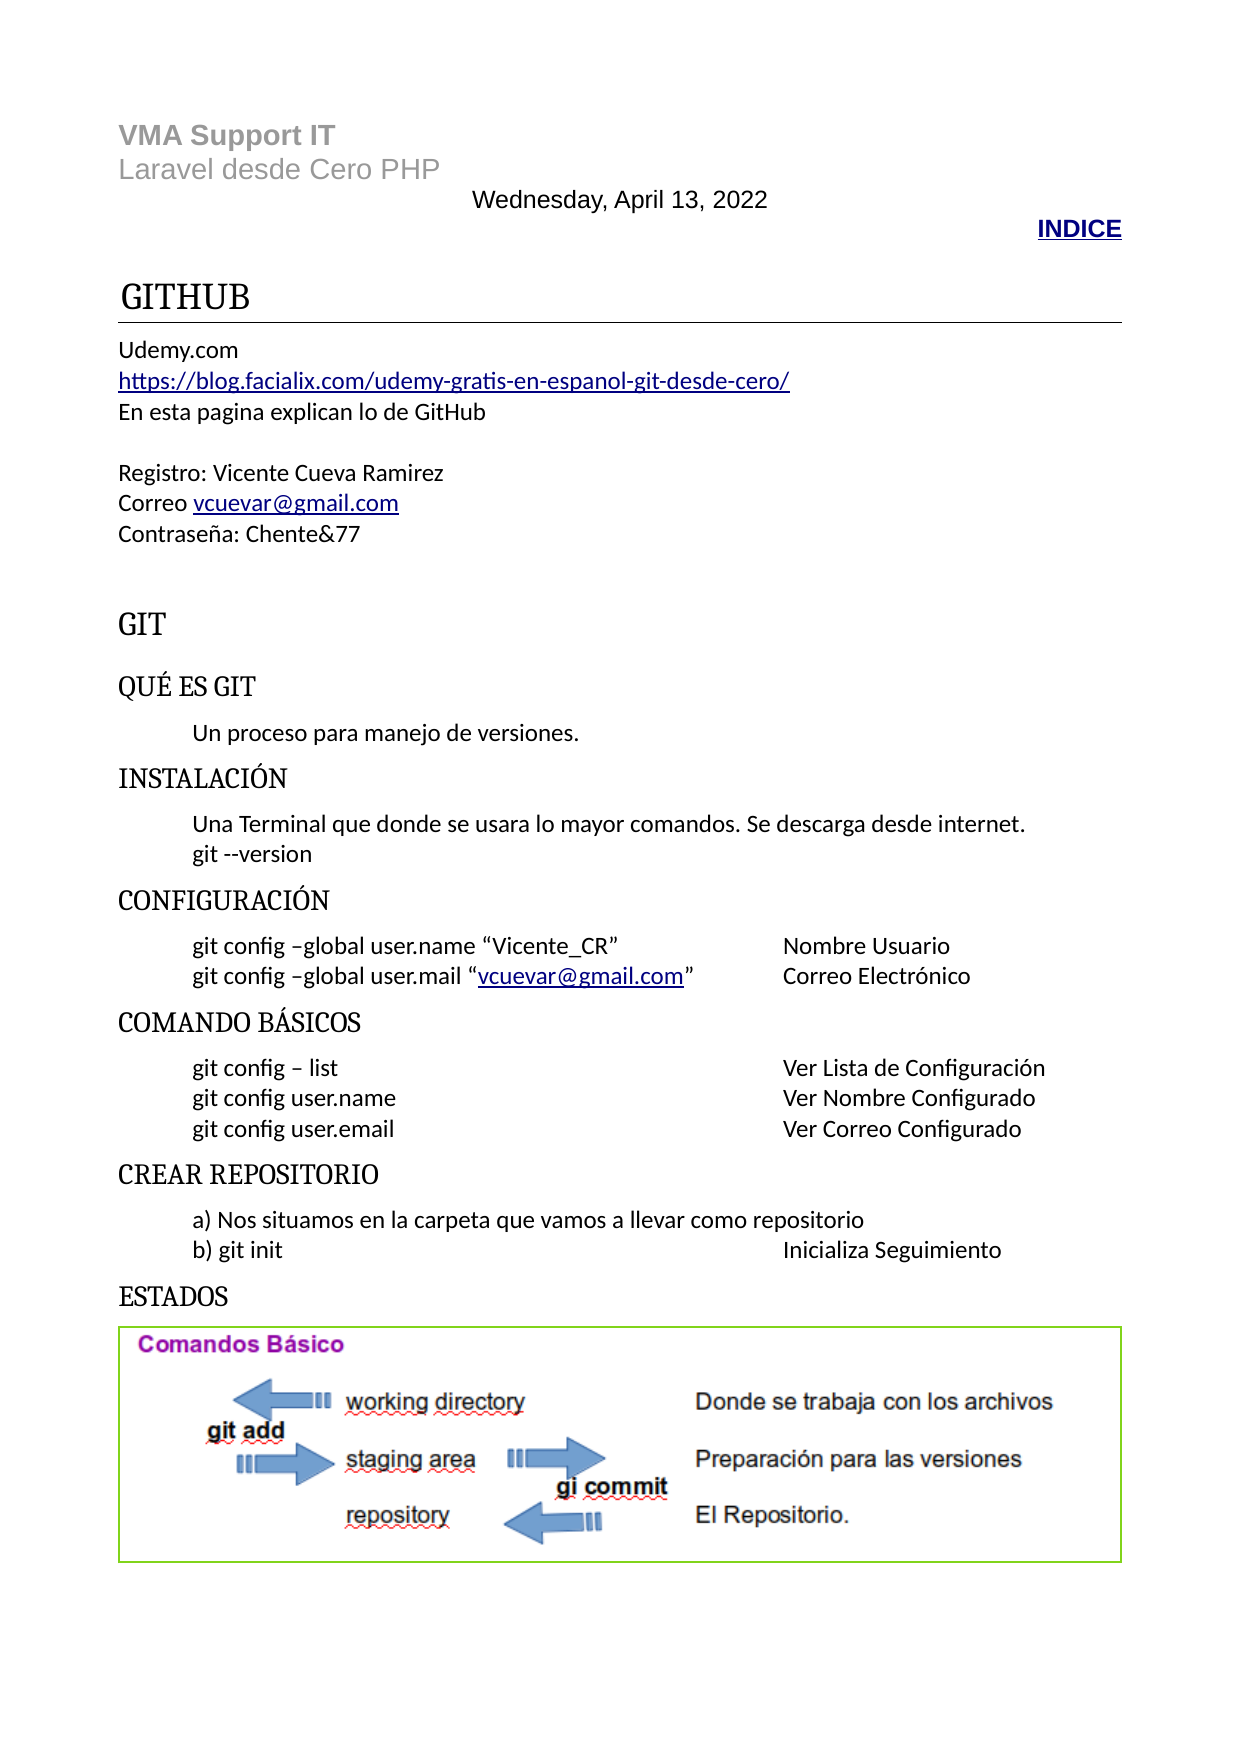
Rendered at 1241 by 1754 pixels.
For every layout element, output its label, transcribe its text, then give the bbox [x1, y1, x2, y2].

subtitle GITHUB [118, 272, 1122, 322]
subtitle Comando básicos [118, 1006, 1122, 1039]
text a) Nos situamos en la carpeta que vamos a llevar como repositorio [118, 1204, 1122, 1235]
text Udemy.com [118, 335, 1122, 365]
subtitle Instalación [118, 762, 1122, 796]
text Correo vcuevar@gmail.com [118, 487, 1122, 518]
text git config –global user.mail “vcuevar@gmail.com” Correo Electrónico [118, 960, 1122, 991]
picture [123, 1331, 1117, 1559]
text Contraseña: Chente&77 [118, 518, 1122, 548]
text git --version [118, 838, 1122, 869]
subtitle Crear repositorio [118, 1158, 1122, 1192]
text git config – list Ver Lista de Configuración [118, 1052, 1122, 1082]
text https://blog.facialix.com/udemy-gratis-en-espanol-git-desde-cero/ [118, 365, 1122, 396]
text Un proceso para manejo de versiones. [118, 717, 1122, 747]
text git config user.name Ver Nombre Configurado [118, 1082, 1122, 1113]
text Una Terminal que donde se usara lo mayor comandos. Se descarga desde internet. [118, 808, 1122, 838]
text git config –global user.name “Vicente_CR” Nombre Usuario [118, 930, 1122, 960]
text git config user.email Ver Correo Configurado [118, 1113, 1122, 1143]
text Registro: Vicente Cueva Ramirez [118, 457, 1122, 487]
text b) git init Inicializa Seguimiento [118, 1235, 1122, 1265]
subtitle Estados [118, 1280, 1122, 1313]
subtitle Git [118, 605, 1122, 643]
subtitle Configuración [118, 884, 1122, 917]
subtitle Qué es Git [118, 670, 1122, 704]
text En esta pagina explican lo de GitHub [118, 396, 1122, 426]
